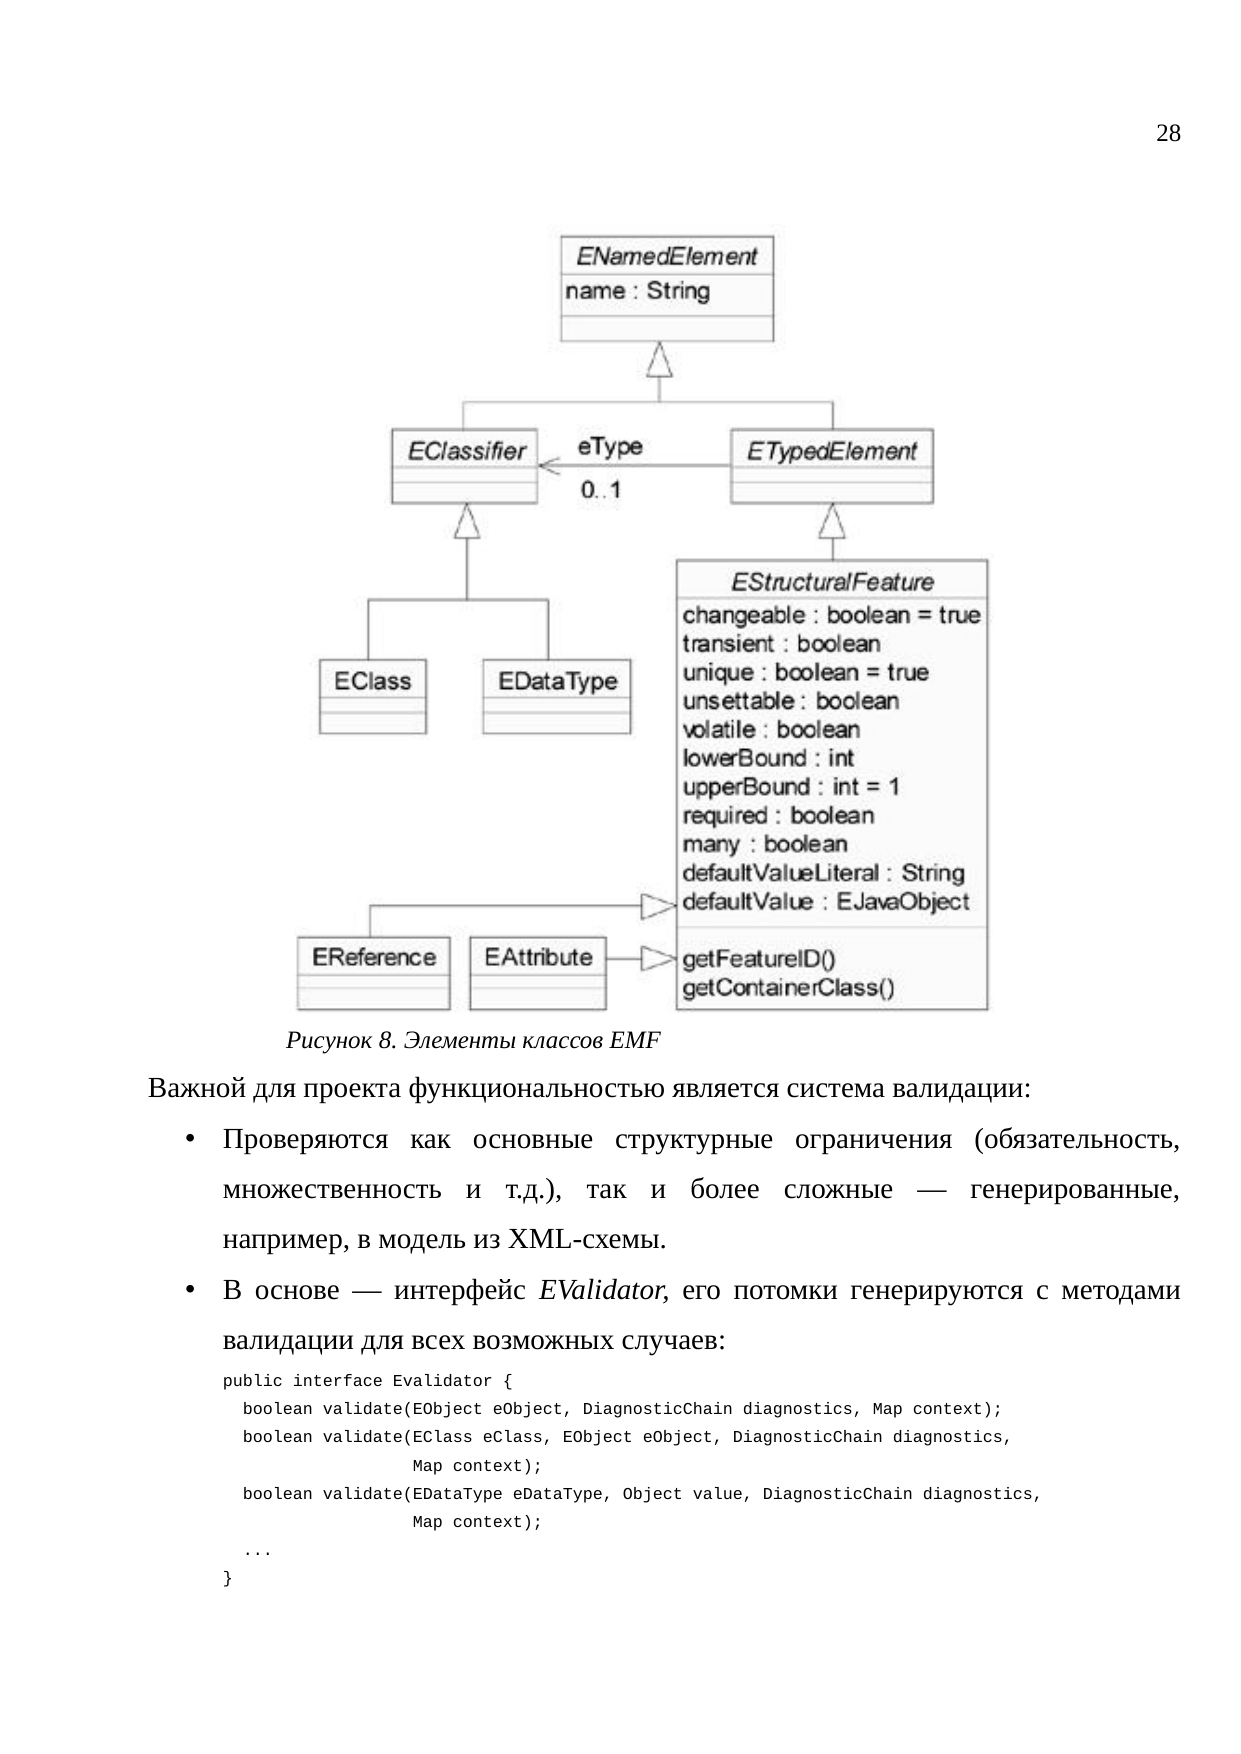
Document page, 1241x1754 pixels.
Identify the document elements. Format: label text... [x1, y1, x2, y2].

picture [286, 206, 1009, 1025]
list boolean validate(EDataType eDataType, Object value, DiagnosticChain diagnostics, [185, 1485, 1181, 1504]
list Рисунок 8. Элементы классов EMF [286, 1025, 1008, 1054]
list Map context); [185, 1457, 1181, 1476]
list boolean validate(EClass eClass, EObject eObject, DiagnosticChain diagnostics, [185, 1429, 1181, 1448]
list ... [185, 1542, 1181, 1561]
list Map context); [185, 1514, 1181, 1532]
list boolean validate(EObject eObject, DiagnosticChain diagnostics, Map context); [185, 1401, 1181, 1419]
list Важной для проекта функциональностью является система валидации: [110, 177, 1181, 1104]
list } [185, 1570, 1181, 1589]
list В основе — интерфейс EValidator, его потомки генерируются с методами валидации для всех возможных случаев: [185, 1272, 1181, 1356]
list public interface Evalidator { [185, 1372, 1181, 1391]
list Проверяются как основные структурные ограничения (обязательность, множественность и т.д.), так и более сложные — генерированные, например, в модель из XML-схемы. [185, 1121, 1181, 1255]
